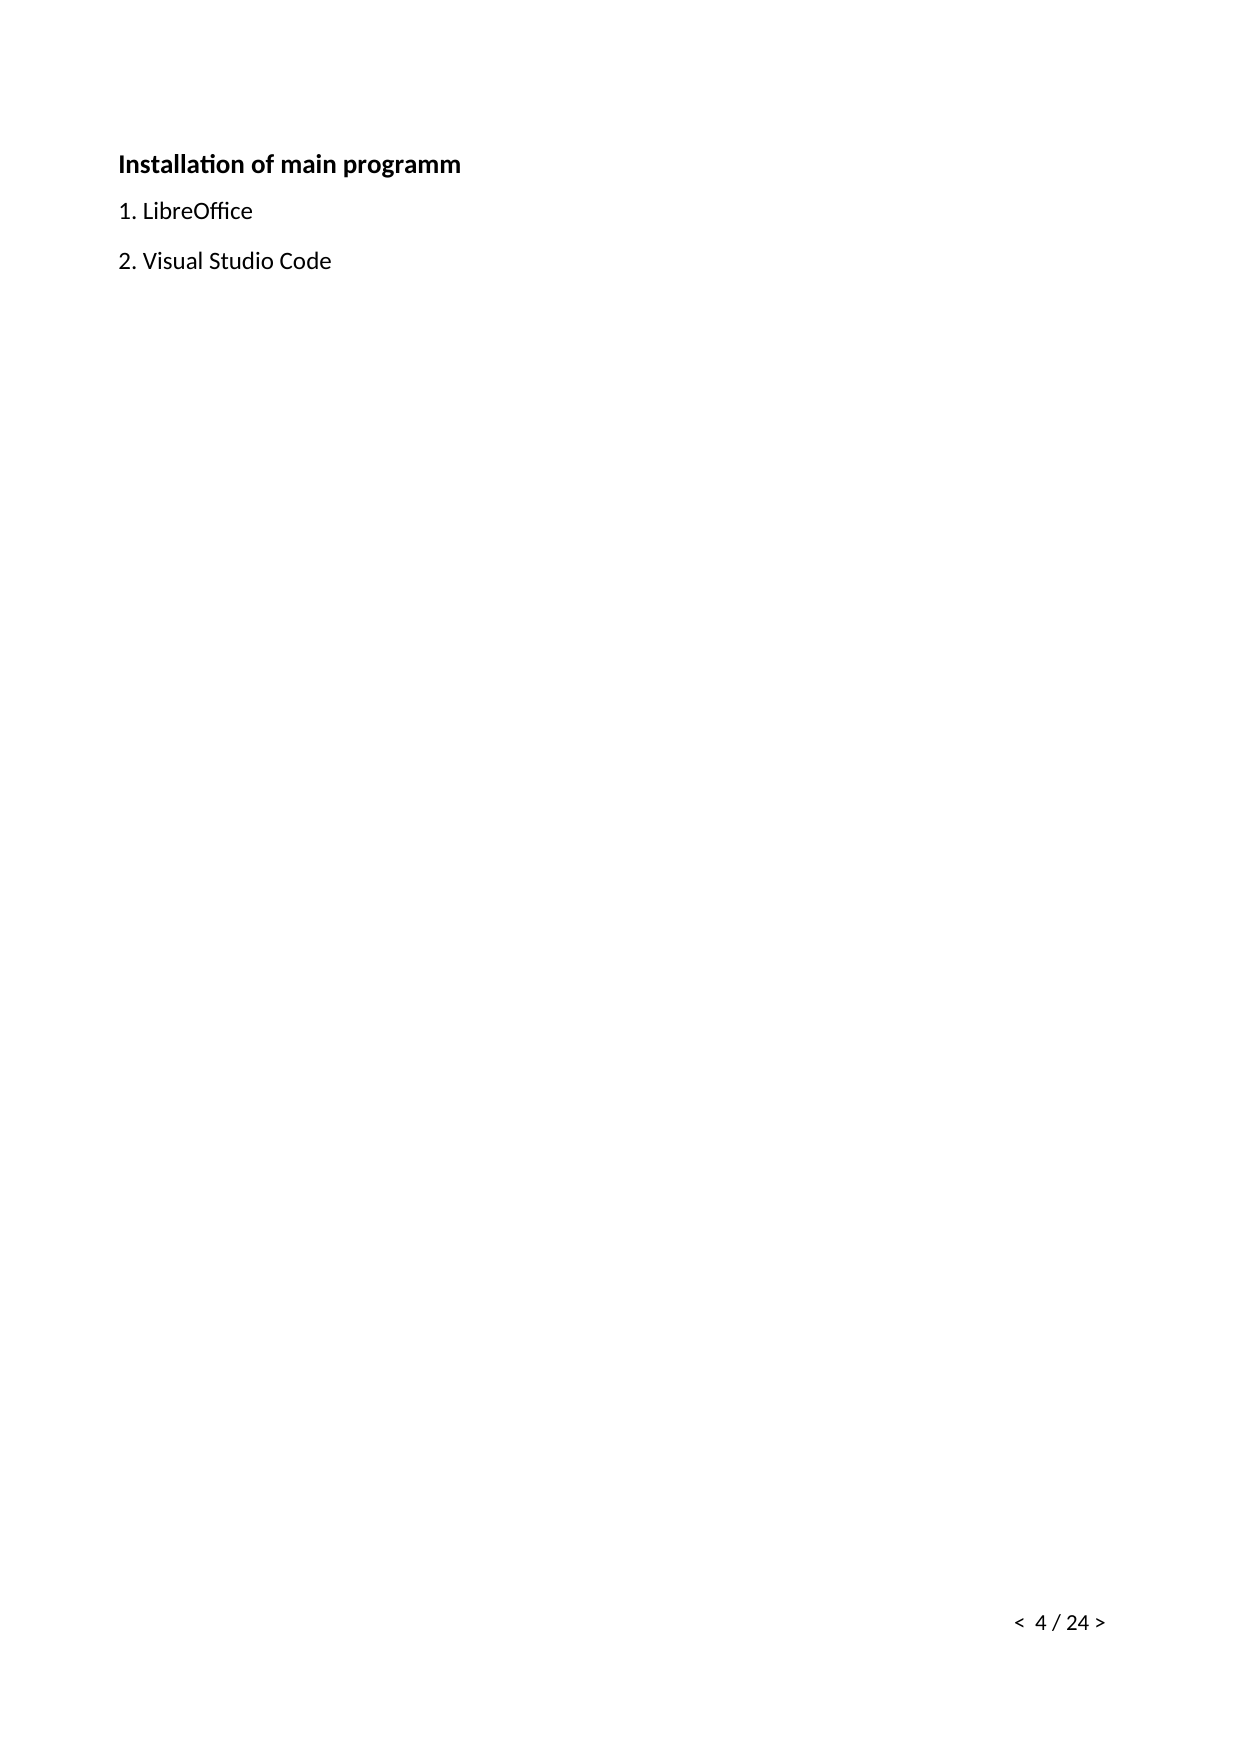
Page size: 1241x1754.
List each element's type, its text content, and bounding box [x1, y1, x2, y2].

subtitle Installation of main programm [118, 148, 1122, 181]
text 2. Visual Studio Code [118, 245, 1122, 276]
text 1. LibreOffice [118, 195, 1122, 226]
